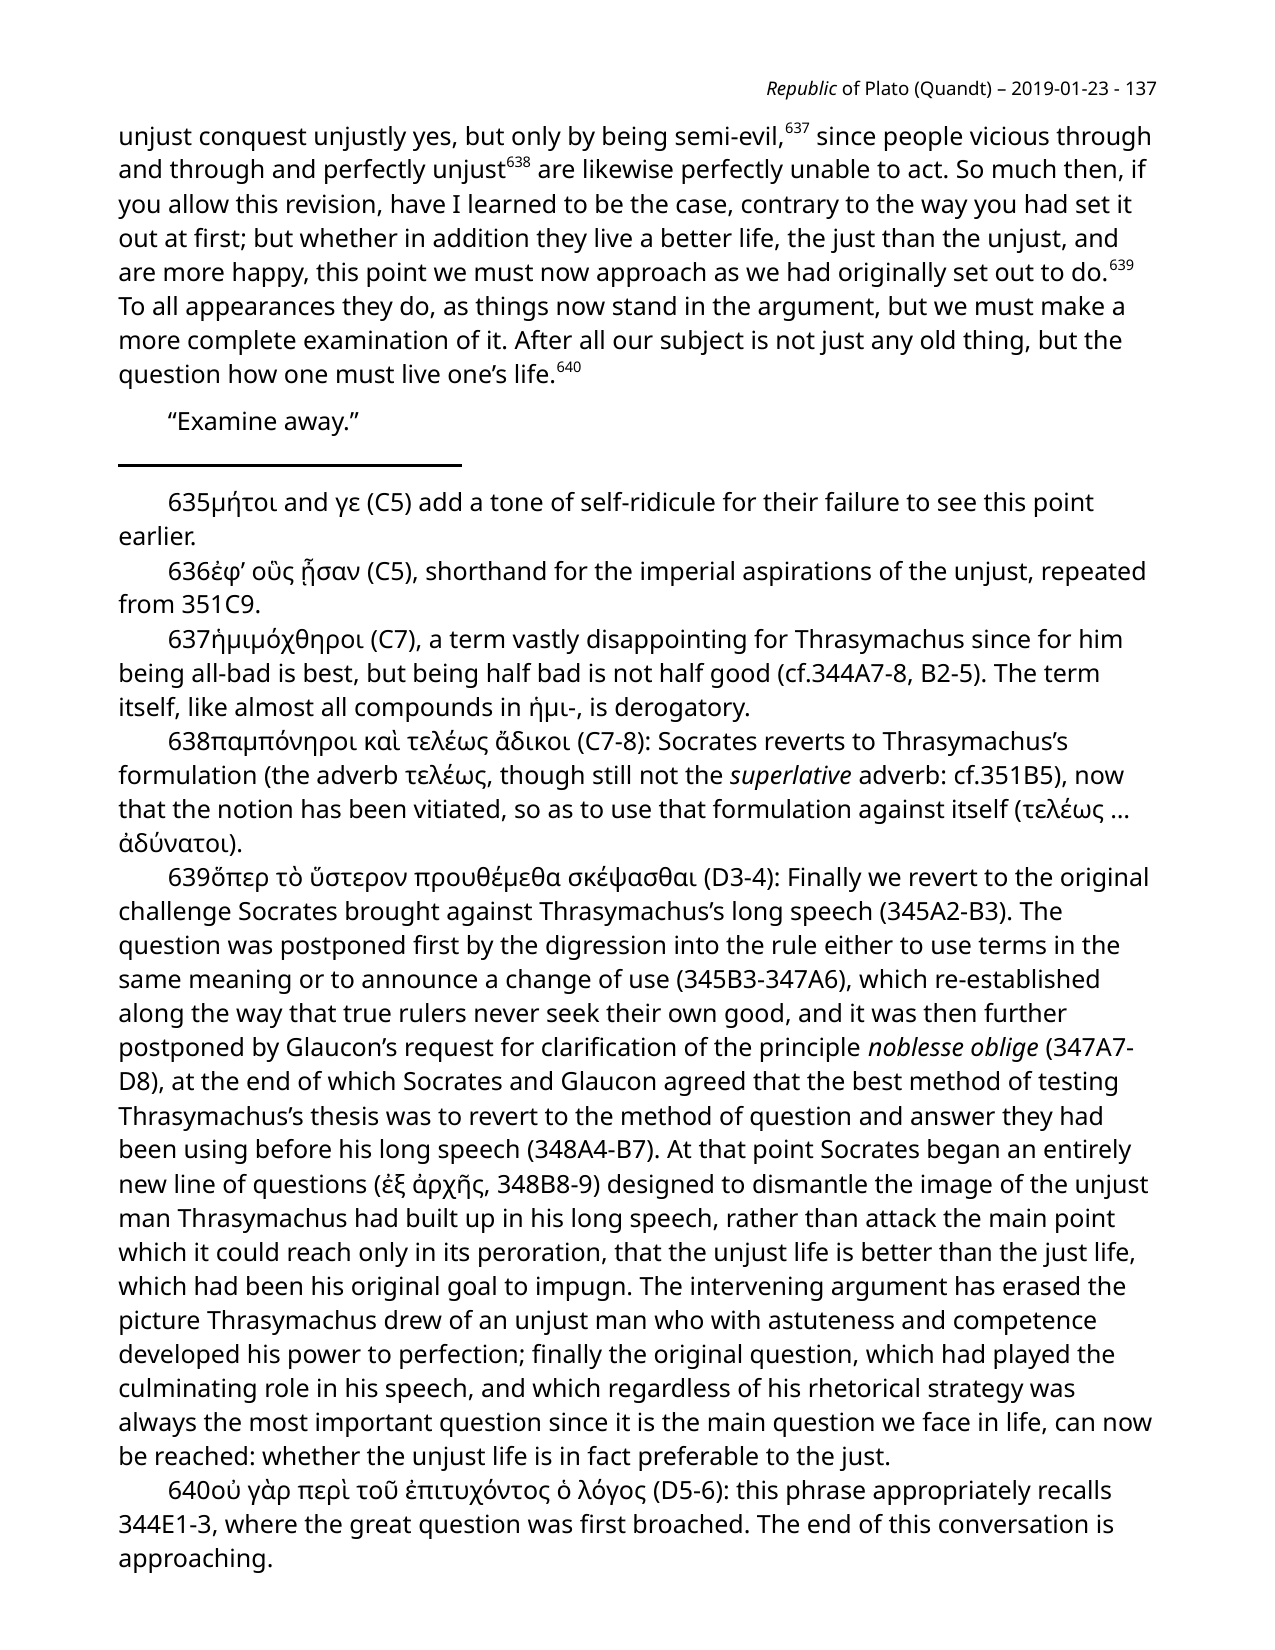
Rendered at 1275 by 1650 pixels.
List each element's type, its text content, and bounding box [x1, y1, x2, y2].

text μήτοι and γε (C5) add a tone of self-ridicule for their failure to see this point earlier. [118, 485, 1157, 553]
text οὐ γὰρ περὶ τοῦ ἐπιτυχόντος ὁ λόγος (D5-6): this phrase appropriately recalls 344E1-3, where the great question was first broached. The end of this conversation is approaching. [118, 1473, 1157, 1575]
text ἐφ’ οὓς ᾖσαν (C5), shorthand for the imperial aspirations of the unjust, repeated from 351C9. [118, 553, 1157, 621]
text ὅπερ τὸ ὕστερον προυθέμεθα σκέψασθαι (D3-4): Finally we revert to the original challenge Socrates brought against Thrasymachus’s long speech (345A2-B3). The question was postponed first by the digression into the rule either to use terms in the same meaning or to announce a change of use (345B3-347A6), which re-established along the way that true rulers never seek their own good, and it was then further postponed by Glaucon’s request for clarification of the principle noblesse oblige (347A7-D8), at the end of which Socrates and Glaucon agreed that the best method of testing Thrasymachus’s thesis was to revert to the method of question and answer they had been using before his long speech (348A4-B7). At that point Socrates began an entirely new line of questions (ἐξ ἀρχῆς, 348B8-9) designed to dismantle the image of the unjust man Thrasymachus had built up in his long speech, rather than attack the main point which it could reach only in its peroration, that the unjust life is better than the just life, which had been his original goal to impugn. The intervening argument has erased the picture Thrasymachus drew of an unjust man who with astuteness and competence developed his power to perfection; finally the original question, which had played the culminating role in his speech, and which regardless of his rhetorical strategy was always the most important question since it is the main question we face in life, can now be reached: whether the unjust life is in fact preferable to the just. [118, 860, 1157, 1473]
text “Examine away.” [118, 403, 1157, 437]
text ἡμιμόχθηροι (C7), a term vastly disappointing for Thrasymachus since for him being all-bad is best, but being half bad is not half good (cf.344A7-8, B2-5). The term itself, like almost all compounds in ἡμι-, is derogatory. [118, 621, 1157, 723]
text Present me my dessert then, by continuing to play answerer as you have just now. We’ve finished everything else: We’ve seen the just are wiser and more competent and more able to act whereas the unjust are unable even to deal with themselves. In fact our rash assertion that unjust persons ever yet have acted in concert to pull something off was not entirely correct, for if they were unjust pure and simple they would not be keeping their hands off each other. The very concept implies there was some justice in them after all that enabled them not to be messing with each other at the same time they were mounting their attack on the others, through which they accomplished whatever they accomplished. It’s clear they set forth on their path of unjust conquest unjustly yes, but only by being semi-evil, since people vicious through and through and perfectly unjust are likewise perfectly unable to act. So much then, if you allow this revision, have I learned to be the case, contrary to the way you had set it out at first; but whether in addition they live a better life, the just than the unjust, and are more happy, this point we must now approach as we had originally set out to do. To all appearances they do, as things now stand in the argument, but we must make a more complete examination of it. After all our subject is not just any old thing, but the question how one must live one’s life. [118, 118, 1157, 391]
text παμπόνηροι καὶ τελέως ἄδικοι (C7-8): Socrates reverts to Thrasymachus’s formulation (the adverb τελέως, though still not the superlative adverb: cf.351B5), now that the notion has been vitiated, so as to use that formulation against itself (τελέως … ἀδύνατοι). [118, 723, 1157, 860]
